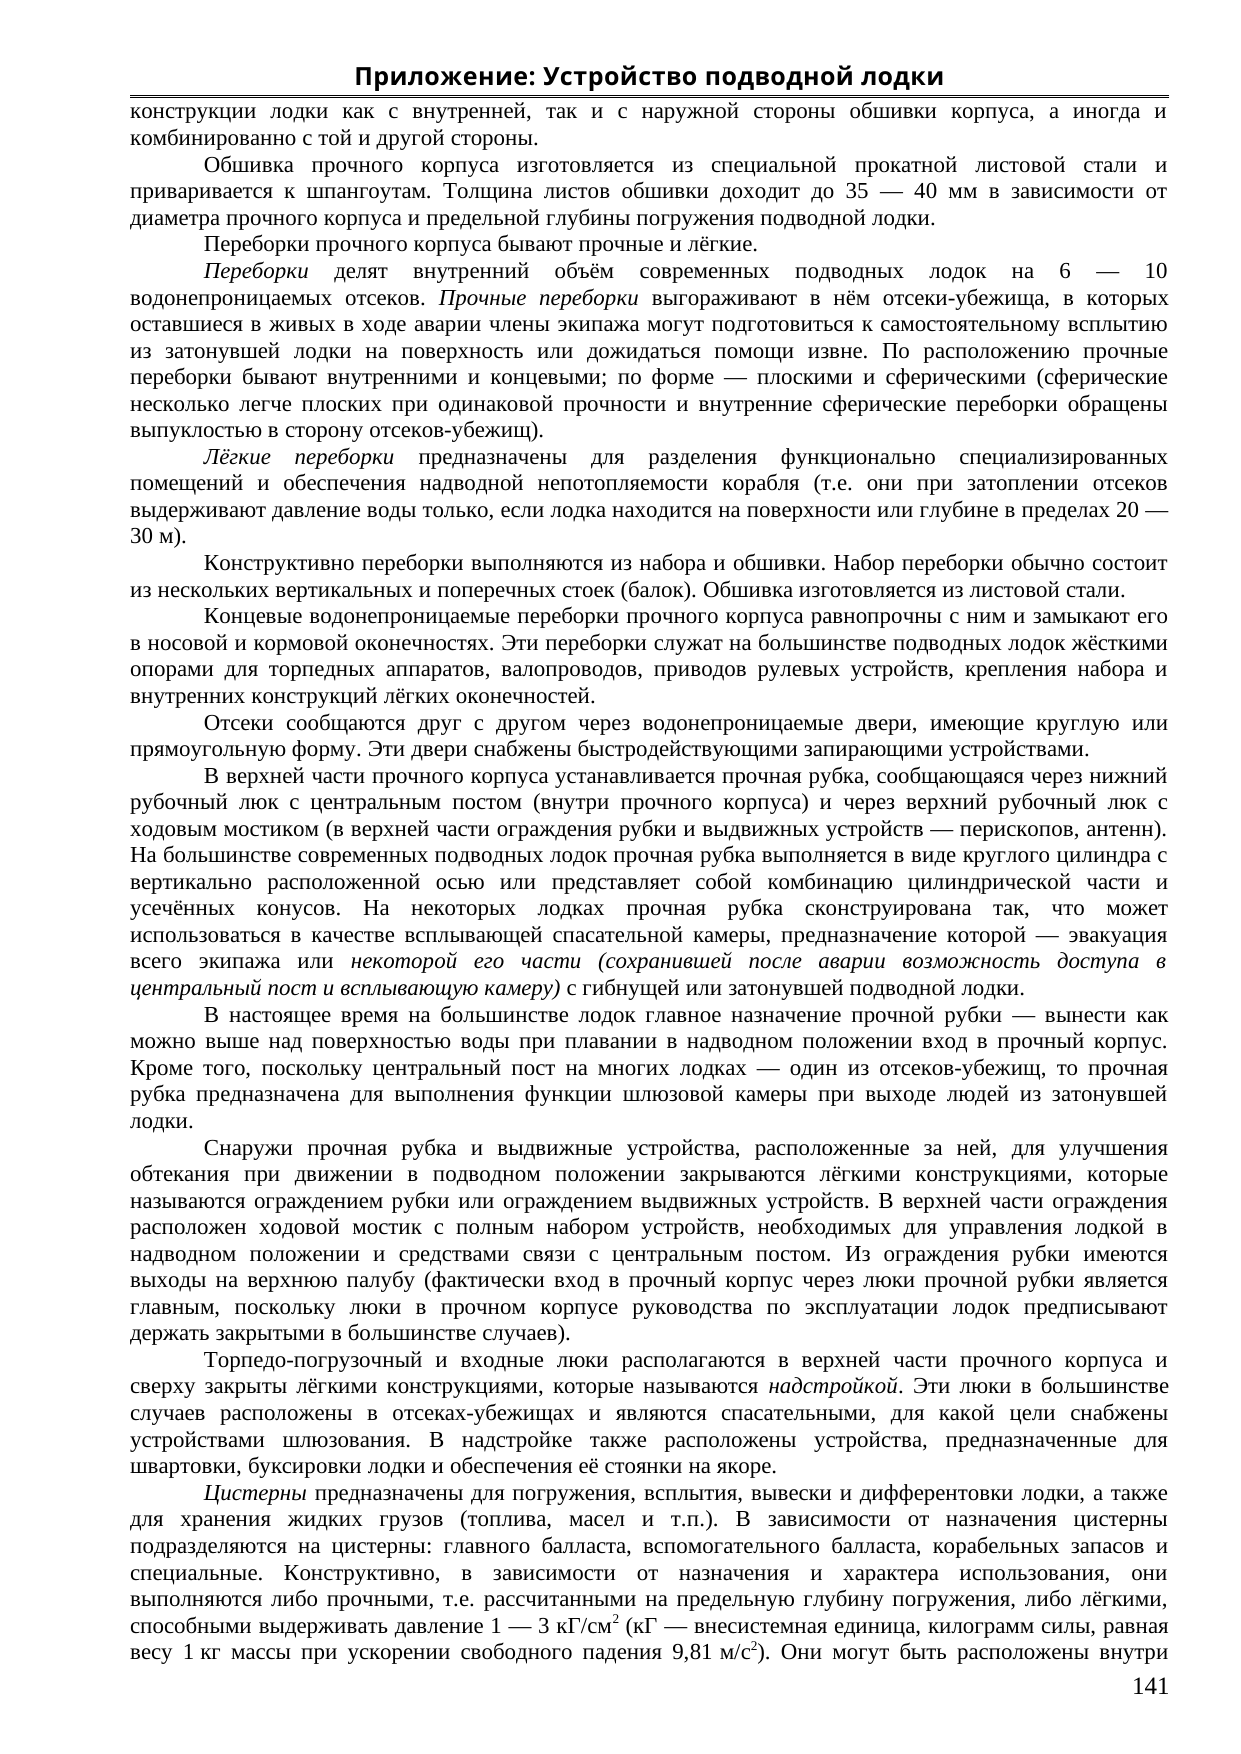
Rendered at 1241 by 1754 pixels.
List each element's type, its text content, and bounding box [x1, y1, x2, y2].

text Отсеки сообщаются друг с другом через водонепроницаемые двери, имеющие круглую или прямоугольную форму. Эти двери снабжены быстродействующими запирающими устройствами. [130, 708, 1169, 761]
text Торпедо-погрузочный и входные люки располагаются в верхней части прочного корпуса и сверху закрыты лёгкими конструкциями, которые называются надстройкой. Эти люки в большинстве случаев расположены в отсеках-убежищах и являются спасательными, для какой цели снабжены устройствами шлюзования. В надстройке также расположены устройства, предназначенные для швартовки, буксировки лодки и обеспечения её стоянки на якоре. [130, 1346, 1169, 1479]
text Переборки делят внутренний объём современных подводных лодок на 6 — 10 водонепроницаемых отсеков. Прочные переборки выгораживают в нём отсеки-убежища, в которых оставшиеся в живых в ходе аварии члены экипажа могут подготовиться к самостоятельному всплытию из затонувшей лодки на поверхность или дожидаться помощи извне. По расположению прочные переборки бывают внутренними и концевыми; по форме — плоскими и сферическими (сферические несколько легче плоских при одинаковой прочности и внутренние сферические переборки обращены выпуклостью в сторону отсеков-убежищ). [130, 257, 1169, 443]
text Конструктивно переборки выполняются из набора и обшивки. Набор переборки обычно состоит из нескольких вертикальных и поперечных стоек (балок). Обшивка изготовляется из листовой стали. [130, 549, 1169, 602]
text конструкции лодки как с внутренней, так и с наружной стороны обшивки корпуса, а иногда и комбинированно с той и другой стороны. [130, 98, 1169, 151]
text Цистерны предназначены для погружения, всплытия, вывески и дифферентовки лодки, а также для хранения жидких грузов (топлива, масел и т.п.). В зависимости от назначения цистерны подразделяются на цистерны: главного балласта, вспомогательного балласта, корабельных запасов и специальные. Конструктивно, в зависимости от назначения и характера использования, они выполняются либо прочными, т.е. рассчитанными на предельную глубину погружения, либо лёгкими, способными выдерживать давление 1 — 3 кГ/см2 (кГ — внесистемная единица, килограмм силы, равная весу 1 кг массы при ускорении свободного падения 9,81 м/с2). Они могут быть расположены внутри [130, 1479, 1169, 1664]
text Снаружи прочная рубка и выдвижные устройства, расположенные за ней, для улучшения обтекания при движении в подводном положении закрываются лёгкими конструкциями, которые называются ограждением рубки или ограждением выдвижных устройств. В верхней части ограждения расположен ходовой мостик с полным набором устройств, необходимых для управления лодкой в надводном положении и средствами связи с центральным постом. Из ограждения рубки имеются выходы на верхнюю палубу (фактически вход в прочный корпус через люки прочной рубки является главным, поскольку люки в прочном корпусе руководства по эксплуатации лодок предписывают держать закрытыми в большинстве случаев). [130, 1133, 1169, 1346]
text Концевые водонепроницаемые переборки прочного корпуса равнопрочны с ним и замыкают его в носовой и кормовой оконечностях. Эти переборки служат на большинстве подводных лодок жёсткими опорами для торпедных аппаратов, валопроводов, приводов рулевых устройств, крепления набора и внутренних конструкций лёгких оконечностей. [130, 602, 1169, 708]
text Обшивка прочного корпуса изготовляется из специальной прокатной листовой стали и приваривается к шпангоутам. Толщина листов обшивки доходит до 35 — 40 мм в зависимости от диаметра прочного корпуса и предельной глубины погружения подводной лодки. [130, 151, 1169, 230]
text Лёгкие переборки предназначены для разделения функционально специализированных помещений и обеспечения надводной непотопляемости корабля (т.е. они при затоплении отсеков выдерживают давление воды только, если лодка находится на поверхности или глубине в пределах 20 — 30 м). [130, 443, 1169, 549]
text Переборки прочного корпуса бывают прочные и лёгкие. [130, 230, 1169, 257]
text В настоящее время на большинстве лодок главное назначение прочной рубки — вынести как можно выше над поверхностью воды при плавании в надводном положении вход в прочный корпус. Кроме того, поскольку центральный пост на многих лодках — один из отсеков-убежищ, то прочная рубка предназначена для выполнения функции шлюзовой камеры при выходе людей из затонувшей лодки. [130, 1001, 1169, 1133]
text В верхней части прочного корпуса устанавливается прочная рубка, сообщающаяся через нижний рубочный люк с центральным постом (внутри прочного корпуса) и через верхний рубочный люк с ходовым мостиком (в верхней части ограждения рубки и выдвижных устройств — перископов, антенн). На большинстве современных подводных лодок прочная рубка выполняется в виде круглого цилиндра с вертикально расположенной осью или представляет собой комбинацию цилиндрической части и усечённых конусов. На некоторых лодках прочная рубка сконструирована так, что может использоваться в качестве всплывающей спасательной камеры, предназначение которой — эвакуация всего экипажа или некоторой его части (сохранившей после аварии возможность доступа в центральный пост и всплывающую камеру) с гибнущей или затонувшей подводной лодки. [130, 761, 1169, 1001]
